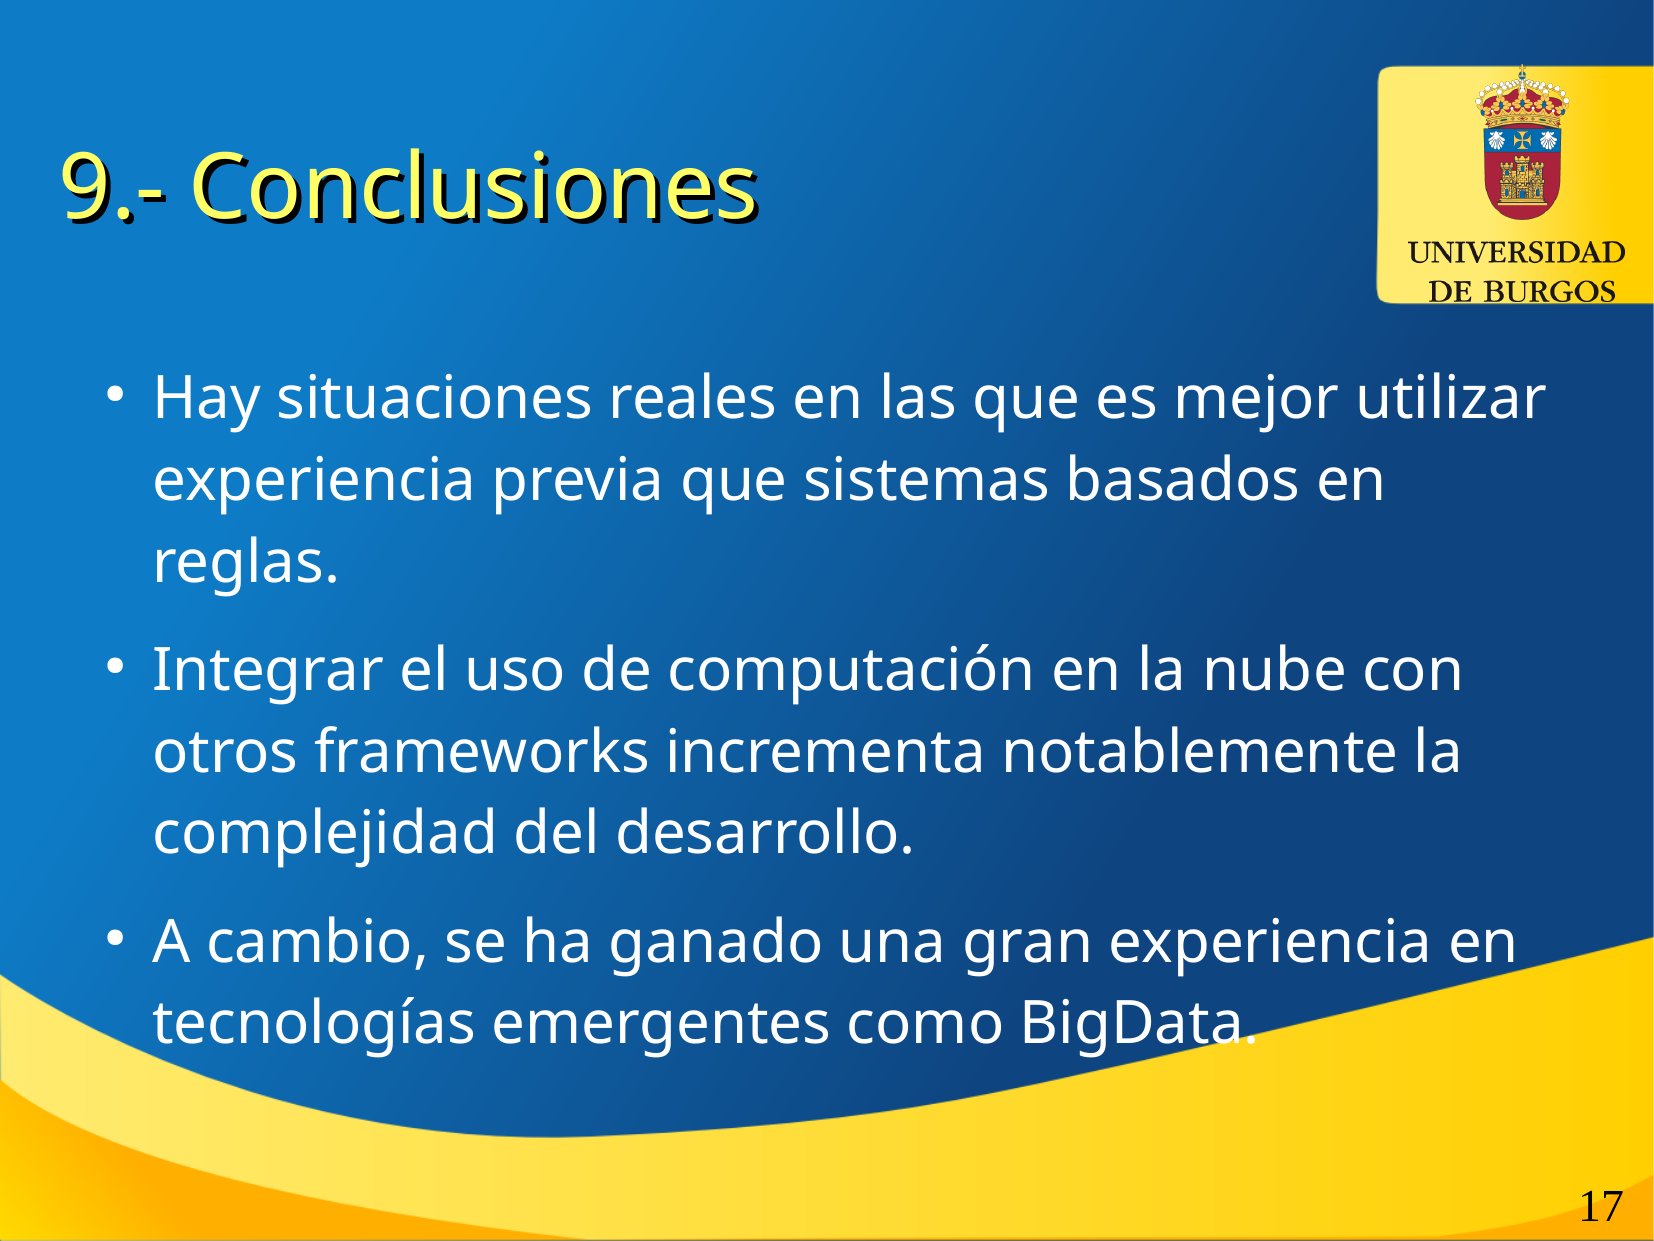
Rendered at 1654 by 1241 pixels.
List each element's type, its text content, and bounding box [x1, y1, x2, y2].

title 9.- Conclusiones [59, 70, 1335, 296]
picture [0, 0, 1654, 1241]
list Hay situaciones reales en las que es mejor utilizar experiencia previa que sistemas basados en reglas. Integrar el uso de computación en la nube con otros frameworks incrementa notablemente la complejidad del desarrollo. A cambio, se ha ganado una gran experiencia en tecnologías emergentes como BigData. [88, 354, 1565, 1074]
